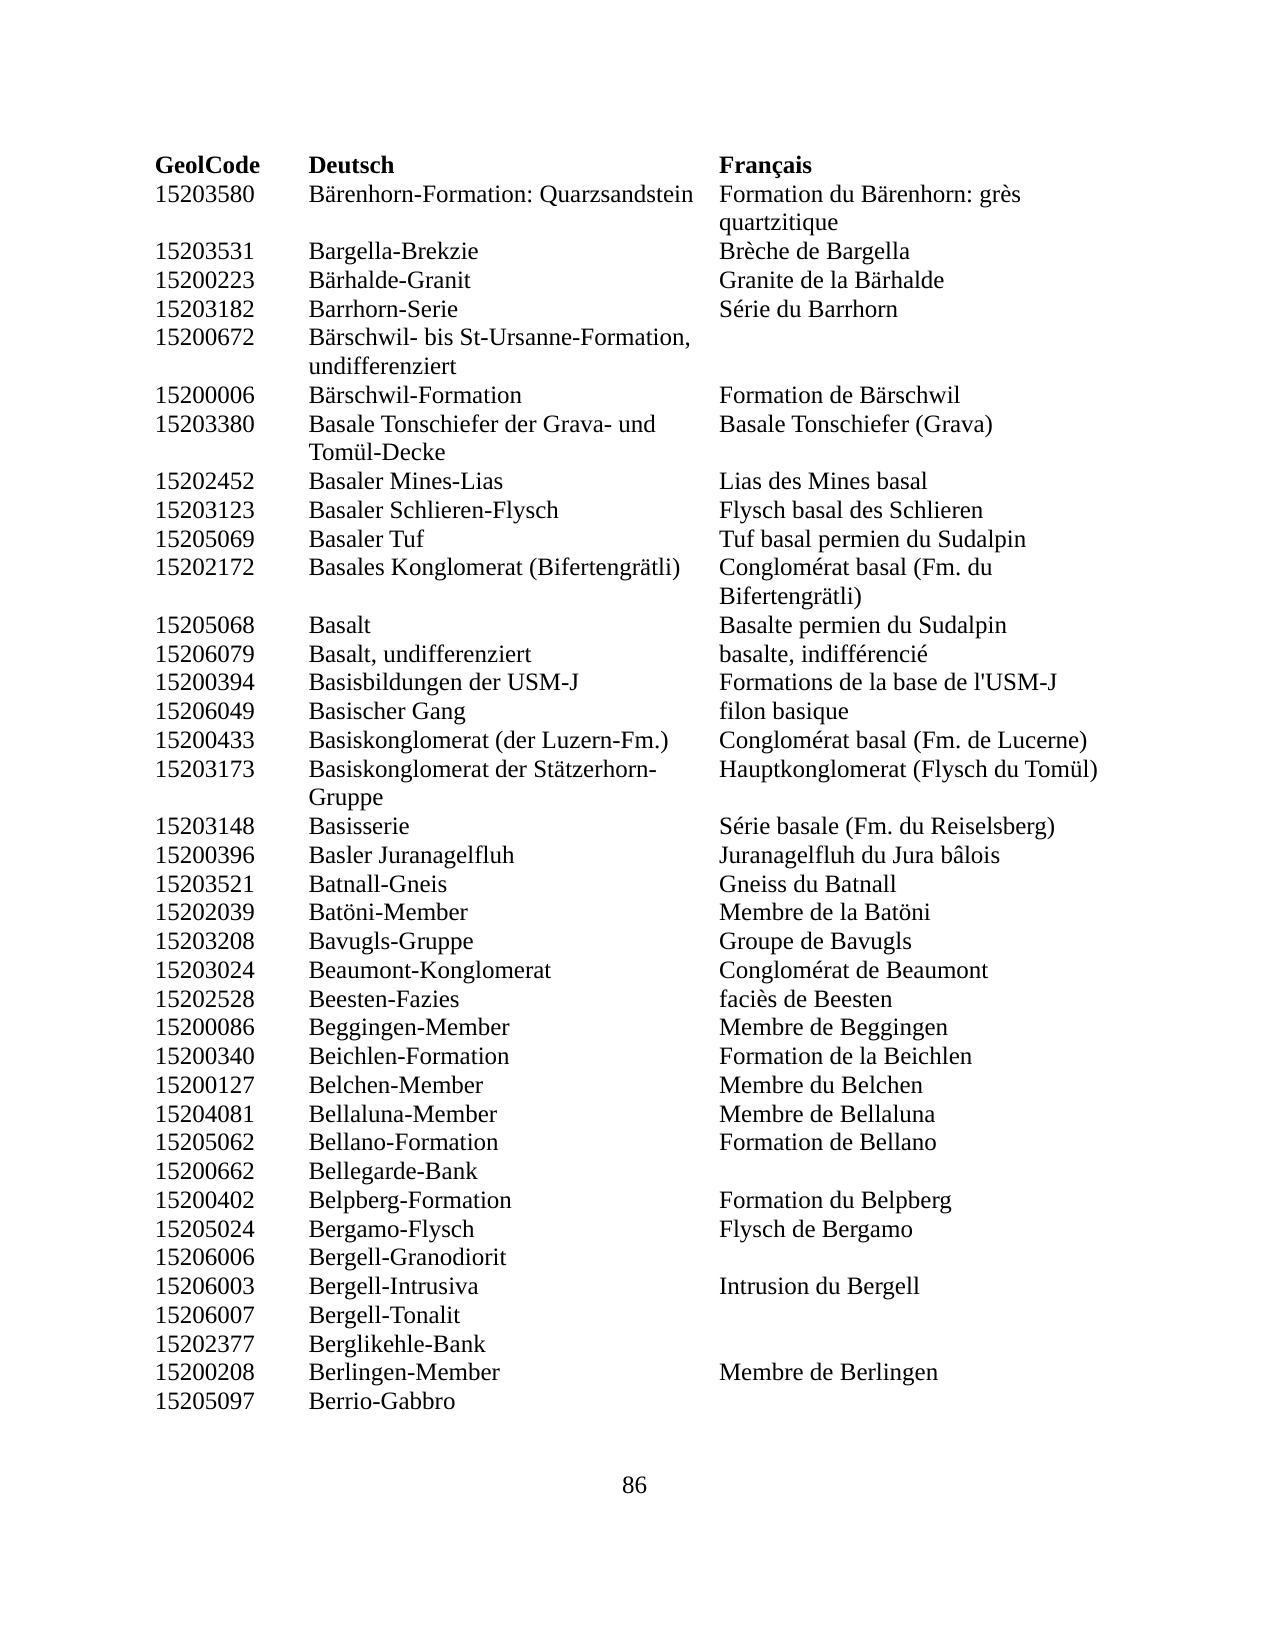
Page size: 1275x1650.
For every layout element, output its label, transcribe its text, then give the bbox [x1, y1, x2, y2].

table_cell Formations de la base de l'USM-J [714, 668, 1125, 696]
table_cell 15200662 [150, 1156, 304, 1185]
table_cell Conglomérat basal (Fm. du Bifertengrätli) [714, 553, 1125, 610]
table_cell 15200394 [150, 668, 304, 696]
table_cell Beggingen-Member [304, 1013, 714, 1041]
table_cell Série basale (Fm. du Reiselsberg) [714, 811, 1125, 840]
table_cell Bergell-Granodiorit [304, 1243, 714, 1271]
table_cell Bargella-Brekzie [304, 236, 714, 265]
table_cell Basalt [304, 610, 714, 639]
table_cell Basler Juranagelfluh [304, 840, 714, 869]
table_cell 15203148 [150, 811, 304, 840]
table_cell Bergell-Tonalit [304, 1300, 714, 1329]
table_cell Formation de Bellano [714, 1128, 1125, 1156]
table_cell [714, 1329, 1125, 1357]
table_cell Basaler Mines-Lias [304, 466, 714, 495]
table_cell Beichlen-Formation [304, 1041, 714, 1070]
table_cell 15203208 [150, 926, 304, 955]
table_cell Basischer Gang [304, 696, 714, 725]
table_cell 15200396 [150, 840, 304, 869]
table_cell faciès de Beesten [714, 984, 1125, 1012]
table_header Français [714, 150, 1125, 179]
table_cell 15203024 [150, 955, 304, 984]
table_cell Granite de la Bärhalde [714, 265, 1125, 294]
table_cell 15206003 [150, 1271, 304, 1300]
table_cell [714, 323, 1125, 380]
table_cell Barrhorn-Serie [304, 294, 714, 322]
table_cell basalte, indifférencié [714, 639, 1125, 667]
table_cell Lias des Mines basal [714, 466, 1125, 495]
table_cell Basiskonglomerat der Stätzerhorn-Gruppe [304, 754, 714, 811]
table_cell 15200340 [150, 1041, 304, 1070]
table_cell 15200127 [150, 1070, 304, 1099]
table_cell Basale Tonschiefer der Grava- und Tomül-Decke [304, 409, 714, 466]
table_cell Bavugls-Gruppe [304, 926, 714, 955]
table_cell Berglikehle-Bank [304, 1329, 714, 1357]
table_cell Juranagelfluh du Jura bâlois [714, 840, 1125, 869]
table_cell Tuf basal permien du Sudalpin [714, 524, 1125, 552]
table_cell Basaler Tuf [304, 524, 714, 552]
table_cell Basalte permien du Sudalpin [714, 610, 1125, 639]
table_cell Beaumont-Konglomerat [304, 955, 714, 984]
table_cell Berrio-Gabbro [304, 1386, 714, 1415]
table_cell Bärschwil- bis St-Ursanne-Formation, undifferenziert [304, 323, 714, 380]
table_cell 15205062 [150, 1128, 304, 1156]
table_cell 15203521 [150, 869, 304, 897]
table_cell Formation du Bärenhorn: grès quartzitique [714, 179, 1125, 236]
table_cell 15205068 [150, 610, 304, 639]
table_cell 15203123 [150, 495, 304, 524]
table_cell Bergamo-Flysch [304, 1214, 714, 1242]
table_cell Basaler Schlieren-Flysch [304, 495, 714, 524]
table_cell Bärenhorn-Formation: Quarzsandstein [304, 179, 714, 236]
table_cell [714, 1243, 1125, 1271]
table_cell 15200208 [150, 1358, 304, 1386]
table_cell 15200433 [150, 725, 304, 754]
table_cell [714, 1156, 1125, 1185]
table_cell 15206049 [150, 696, 304, 725]
table_cell Gneiss du Batnall [714, 869, 1125, 897]
table_cell Batöni-Member [304, 898, 714, 926]
table_cell Beesten-Fazies [304, 984, 714, 1012]
table_cell Conglomérat de Beaumont [714, 955, 1125, 984]
table_cell Basiskonglomerat (der Luzern-Fm.) [304, 725, 714, 754]
table_cell Membre de Beggingen [714, 1013, 1125, 1041]
table_cell 15202452 [150, 466, 304, 495]
table_cell Belpberg-Formation [304, 1185, 714, 1214]
table_cell 15200402 [150, 1185, 304, 1214]
table_cell Membre de la Batöni [714, 898, 1125, 926]
table_cell Bellaluna-Member [304, 1099, 714, 1127]
table_cell Basisbildungen der USM-J [304, 668, 714, 696]
table_cell Flysch de Bergamo [714, 1214, 1125, 1242]
table_cell Basalt, undifferenziert [304, 639, 714, 667]
table_cell Berlingen-Member [304, 1358, 714, 1386]
table_cell Formation du Belpberg [714, 1185, 1125, 1214]
table_cell 15206007 [150, 1300, 304, 1329]
table_cell Formation de Bärschwil [714, 380, 1125, 409]
table_cell 15203182 [150, 294, 304, 322]
table_cell Bärhalde-Granit [304, 265, 714, 294]
table_cell 15202377 [150, 1329, 304, 1357]
table_cell Belchen-Member [304, 1070, 714, 1099]
table_cell 15203173 [150, 754, 304, 811]
table_cell Basales Konglomerat (Bifertengrätli) [304, 553, 714, 610]
table_cell 15206079 [150, 639, 304, 667]
table_cell 15200006 [150, 380, 304, 409]
table_cell Hauptkonglomerat (Flysch du Tomül) [714, 754, 1125, 811]
table_cell Bellano-Formation [304, 1128, 714, 1156]
table_cell Formation de la Beichlen [714, 1041, 1125, 1070]
table_cell 15206006 [150, 1243, 304, 1271]
table_cell Batnall-Gneis [304, 869, 714, 897]
table_cell 15205024 [150, 1214, 304, 1242]
table_cell 15200223 [150, 265, 304, 294]
table_cell filon basique [714, 696, 1125, 725]
table_cell 15203531 [150, 236, 304, 265]
table_cell Flysch basal des Schlieren [714, 495, 1125, 524]
table_cell Basisserie [304, 811, 714, 840]
table_cell 15200086 [150, 1013, 304, 1041]
table_cell Intrusion du Bergell [714, 1271, 1125, 1300]
table_cell 15205097 [150, 1386, 304, 1415]
table_cell Brèche de Bargella [714, 236, 1125, 265]
table_cell 15205069 [150, 524, 304, 552]
table_cell [714, 1386, 1125, 1415]
table_cell 15203380 [150, 409, 304, 466]
table_cell 15202528 [150, 984, 304, 1012]
table_cell [714, 1300, 1125, 1329]
table_cell Membre de Berlingen [714, 1358, 1125, 1386]
table_cell 15203580 [150, 179, 304, 236]
table_cell Basale Tonschiefer (Grava) [714, 409, 1125, 466]
table_cell Série du Barrhorn [714, 294, 1125, 322]
table_cell Bellegarde-Bank [304, 1156, 714, 1185]
table_cell 15202172 [150, 553, 304, 610]
table_cell Membre de Bellaluna [714, 1099, 1125, 1127]
table_cell Conglomérat basal (Fm. de Lucerne) [714, 725, 1125, 754]
table_header GeolCode [150, 150, 304, 179]
table_cell 15200672 [150, 323, 304, 380]
table_cell Membre du Belchen [714, 1070, 1125, 1099]
table_cell 15204081 [150, 1099, 304, 1127]
table_header Deutsch [304, 150, 714, 179]
table_cell Groupe de Bavugls [714, 926, 1125, 955]
table_cell Bärschwil-Formation [304, 380, 714, 409]
table_cell Bergell-Intrusiva [304, 1271, 714, 1300]
table_cell 15202039 [150, 898, 304, 926]
